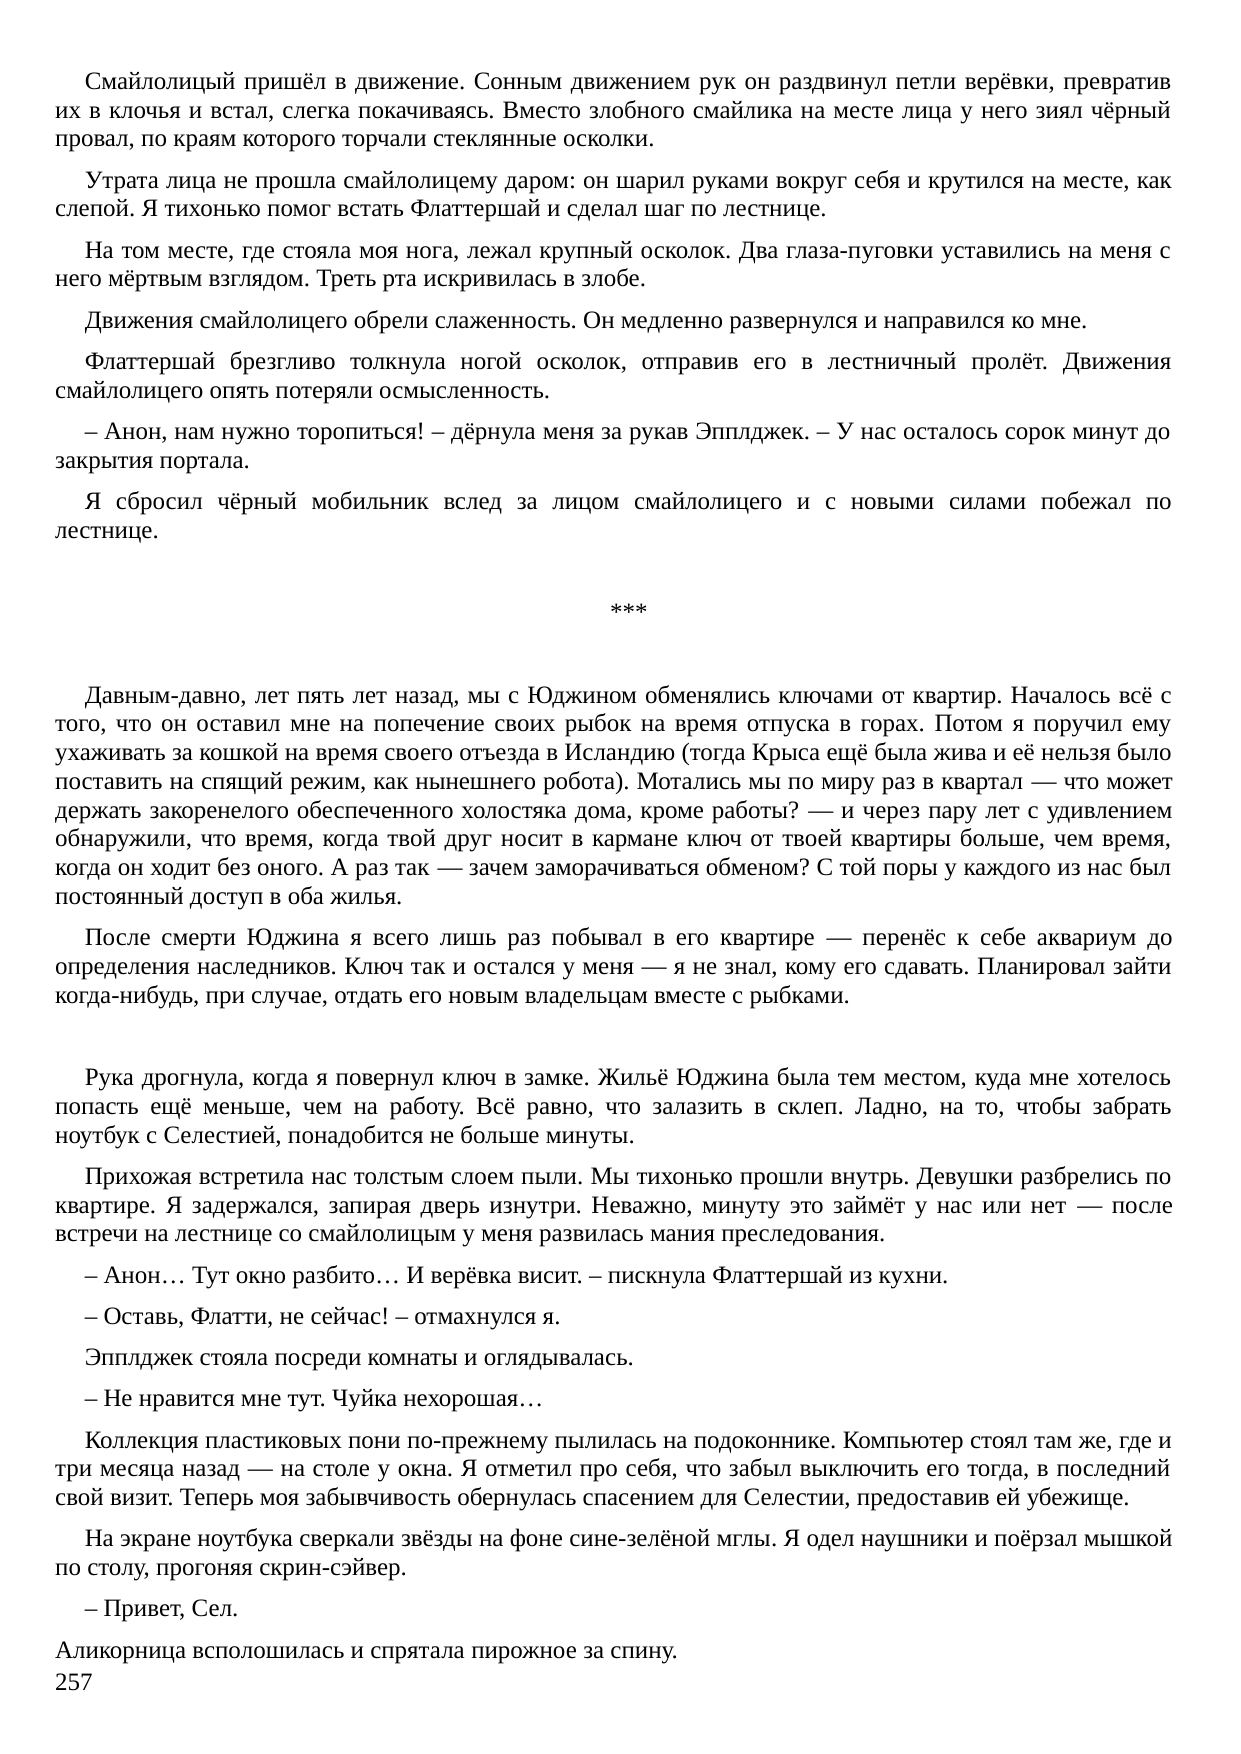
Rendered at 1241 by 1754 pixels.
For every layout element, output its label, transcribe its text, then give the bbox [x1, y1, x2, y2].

text Прихожая встретила нас толстым слоем пыли. Мы тихонько прошли внутрь. Девушки разбрелись по квартире. Я задержался, запирая дверь изнутри. Неважно, минуту это займёт у нас или нет — после встречи на лестнице со смайлолицым у меня развилась мания преследования. [55, 1161, 1173, 1247]
text *** [55, 597, 1173, 626]
text На том месте, где стояла моя нога, лежал крупный осколок. Два глаза-пуговки уставились на меня с него мёртвым взглядом. Треть рта искривилась в злобе. [55, 235, 1173, 292]
text После смерти Юджина я всего лишь раз побывал в его квартире — перенёс к себе аквариум до определения наследников. Ключ так и остался у меня — я не знал, кому его сдавать. Планировал зайти когда-нибудь, при случае, отдать его новым владельцам вместе с рыбками. [55, 922, 1173, 1008]
text – Оставь, Флатти, не сейчас! – отмахнулся я. [55, 1301, 1173, 1330]
text – Анон… Тут окно разбито… И верёвка висит. – пискнула Флаттершай из кухни. [55, 1260, 1173, 1288]
text – Анон, нам нужно торопиться! – дёрнула меня за рукав Эпплджек. – У нас осталось сорок минут до закрытия портала. [55, 416, 1173, 473]
text Утрата лица не прошла смайлолицему даром: он шарил руками вокруг себя и крутился на месте, как слепой. Я тихонько помог встать Флаттершай и сделал шаг по лестнице. [55, 165, 1173, 222]
text Эпплджек стояла посреди комнаты и оглядывалась. [55, 1342, 1173, 1371]
text Смайлолицый пришёл в движение. Сонным движением рук он раздвинул петли верёвки, превратив их в клочья и встал, слегка покачиваясь. Вместо злобного смайлика на месте лица у него зиял чёрный провал, по краям которого торчали стеклянные осколки. [55, 66, 1173, 152]
text Рука дрогнула, когда я повернул ключ в замке. Жильё Юджина была тем местом, куда мне хотелось попасть ещё меньше, чем на работу. Всё равно, что залазить в склеп. Ладно, на то, чтобы забрать ноутбук с Селестией, понадобится не больше минуты. [55, 1062, 1173, 1148]
text Аликорница всполошилась и спрятала пирожное за спину. [55, 1635, 1173, 1663]
text Флаттершай брезгливо толкнула ногой осколок, отправив его в лестничный пролёт. Движения смайлолицего опять потеряли осмысленность. [55, 346, 1173, 403]
text – Не нравится мне тут. Чуйка нехорошая… [55, 1383, 1173, 1412]
text Движения смайлолицего обрели слаженность. Он медленно развернулся и направился ко мне. [55, 305, 1173, 333]
text – Привет, Сел. [55, 1593, 1173, 1622]
text Давным-давно, лет пять лет назад, мы с Юджином обменялись ключами от квартир. Началось всё с того, что он оставил мне на попечение своих рыбок на время отпуска в горах. Потом я поручил ему ухаживать за кошкой на время своего отъезда в Исландию (тогда Крыса ещё была жива и её нельзя было поставить на спящий режим, как нынешнего робота). Мотались мы по миру раз в квартал — что может держать закоренелого обеспеченного холостяка дома, кроме работы? — и через пару лет с удивлением обнаружили, что время, когда твой друг носит в кармане ключ от твоей квартиры больше, чем время, когда он ходит без оного. А раз так — зачем заморачиваться обменом? С той поры у каждого из нас был постоянный доступ в оба жилья. [55, 680, 1173, 910]
text На экране ноутбука сверкали звёзды на фоне сине-зелёной мглы. Я одел наушники и поёрзал мышкой по столу, прогоняя скрин-сэйвер. [55, 1523, 1173, 1581]
text Я сбросил чёрный мобильник вслед за лицом смайлолицего и с новыми силами побежал по лестнице. [55, 486, 1173, 543]
text Коллекция пластиковых пони по-прежнему пылилась на подоконнике. Компьютер стоял там же, где и три месяца назад — на столе у окна. Я отметил про себя, что забыл выключить его тогда, в последний свой визит. Теперь моя забывчивость обернулась спасением для Селестии, предоставив ей убежище. [55, 1425, 1173, 1511]
